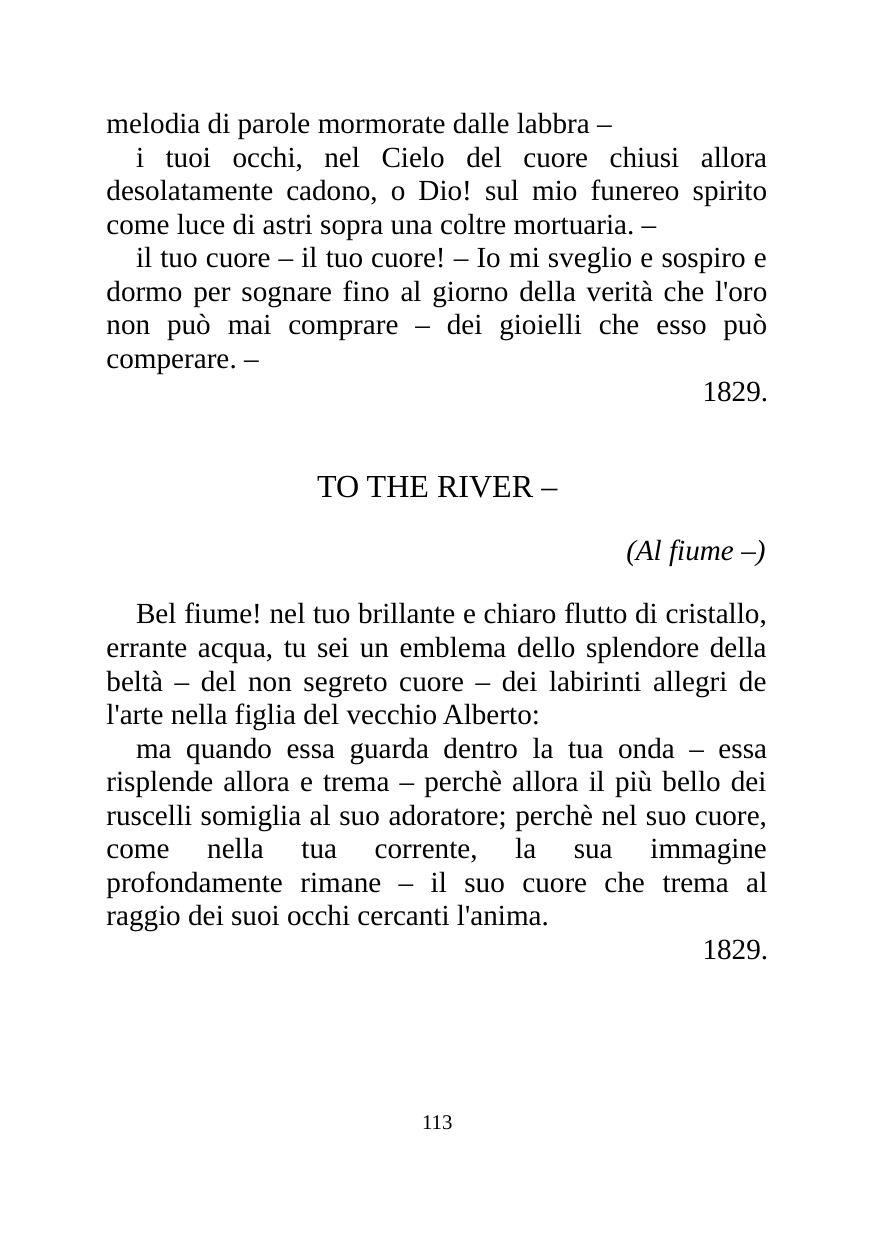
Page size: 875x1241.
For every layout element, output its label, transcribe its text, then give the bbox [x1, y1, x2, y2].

text i tuoi occhi, nel Cielo del cuore chiusi allora desolatamente cadono, o Dio! sul mio funereo spirito come luce di astri sopra una coltre mortuaria. – [106, 140, 768, 240]
text (Al fiume –) [106, 533, 768, 567]
text melodia di parole mormorate dalle labbra – [106, 106, 768, 140]
text Bel fiume! nel tuo brillante e chiaro flutto di cristallo, errante acqua, tu sei un emblema dello splendore della beltà – del non segreto cuore – dei labirinti allegri de l'arte nella figlia del vecchio Alberto: [106, 597, 768, 731]
text ma quando essa guarda dentro la tua onda – essa risplende allora e trema – perchè allora il più bello dei ruscelli somiglia al suo adoratore; perchè nel suo cuore, come nella tua corrente, la sua immagine profondamente rimane – il suo cuore che trema al raggio dei suoi occhi cercanti l'anima. [106, 731, 768, 932]
text il tuo cuore – il tuo cuore! – Io mi sveglio e sospiro e dormo per sognare fino al giorno della verità che l'oro non può mai comprare – dei gioielli che esso può comperare. – [106, 240, 768, 374]
text 1829. [106, 374, 768, 408]
subtitle TO THE RIVER – [106, 467, 768, 504]
text 1829. [106, 932, 768, 966]
